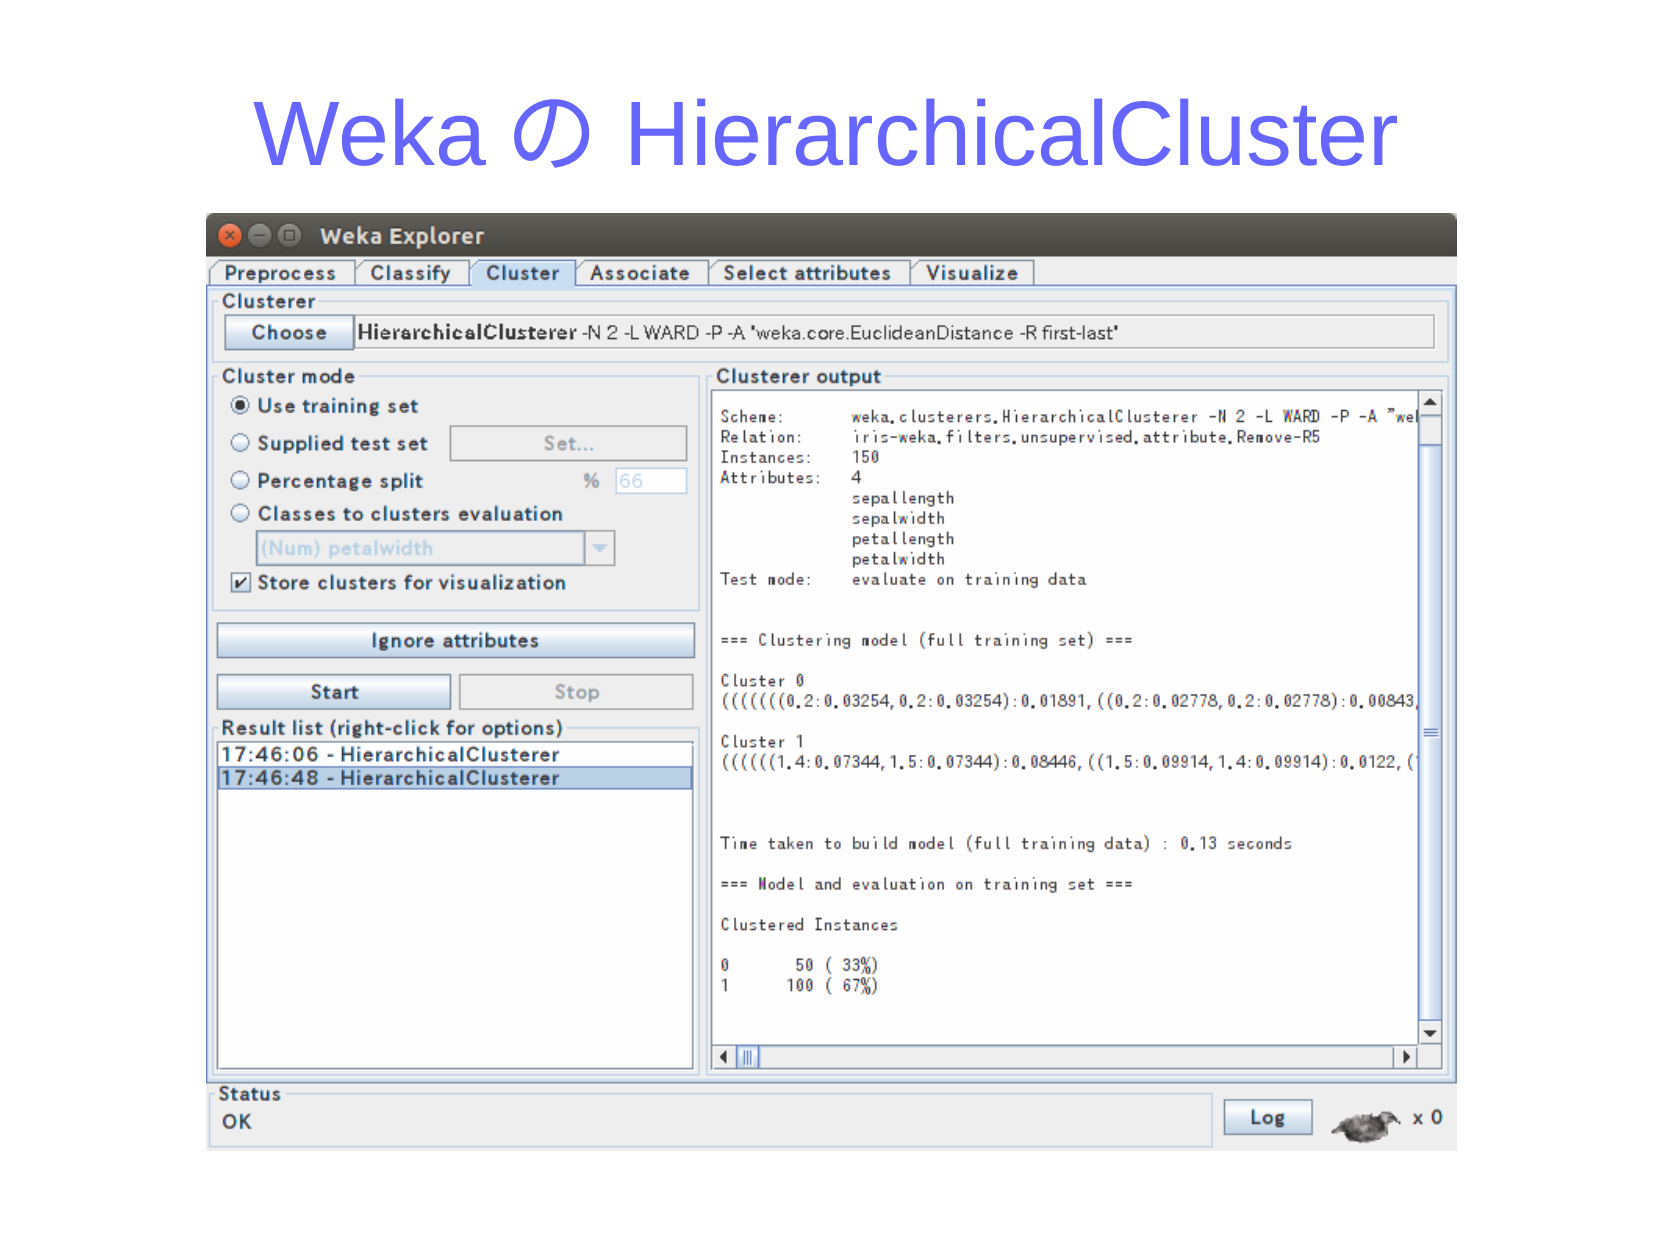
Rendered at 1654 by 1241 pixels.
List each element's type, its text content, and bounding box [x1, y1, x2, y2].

title WekaのHierarchicalCluster [82, 41, 1571, 210]
picture [206, 213, 1457, 1151]
